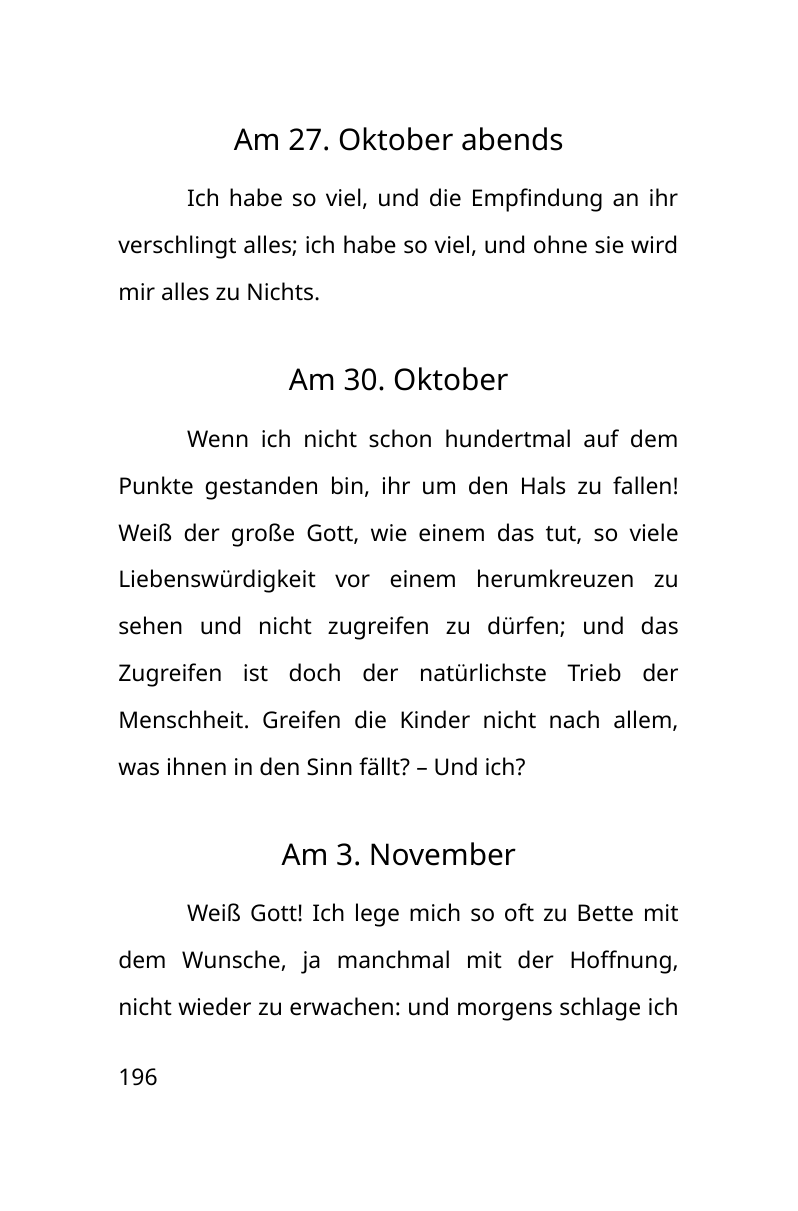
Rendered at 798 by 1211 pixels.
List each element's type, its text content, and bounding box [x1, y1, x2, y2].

subtitle Am 27. Oktober abends [118, 118, 679, 159]
subtitle Am 30. Oktober [118, 358, 679, 399]
text Ich habe so viel, und die Empfindung an ihr verschlingt alles; ich habe so viel, und ohne sie wird mir alles zu Nichts. [118, 182, 679, 307]
subtitle Am 3. November [118, 833, 679, 874]
text Weiß Gott! Ich lege mich so oft zu Bette mit dem Wunsche, ja manchmal mit der Hoffnung, nicht wieder zu erwachen: und morgens schlage ich [118, 897, 679, 1022]
text Wenn ich nicht schon hundertmal auf dem Punkte gestanden bin, ihr um den Hals zu fallen! Weiß der große Gott, wie einem das tut, so viele Liebenswürdigkeit vor einem herumkreuzen zu sehen und nicht zugreifen zu dürfen; und das Zugreifen ist doch der natürlichste Trieb der Menschheit. Greifen die Kinder nicht nach allem, was ihnen in den Sinn fällt? – Und ich? [118, 423, 679, 782]
